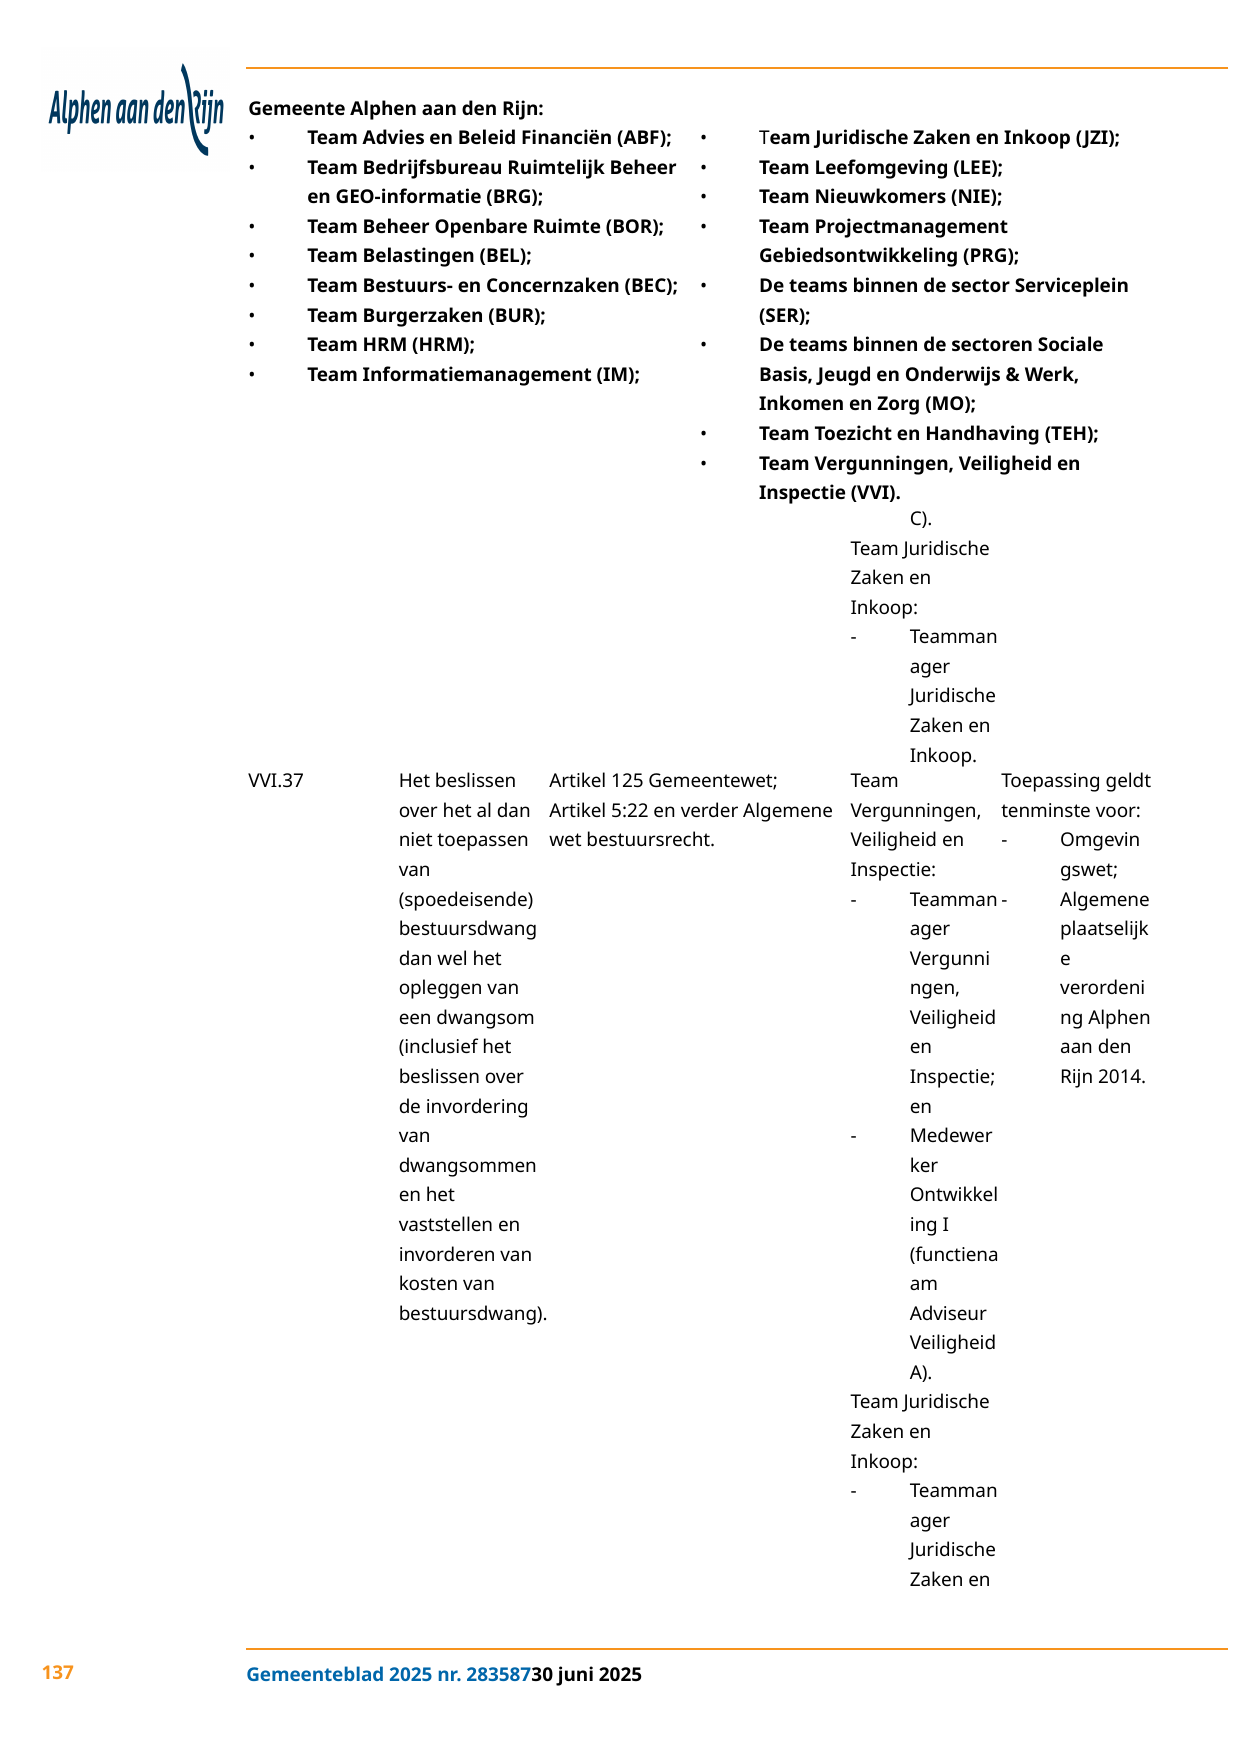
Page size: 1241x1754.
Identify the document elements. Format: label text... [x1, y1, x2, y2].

picture [41, 47, 231, 172]
table_cell C). Team Juridische Zaken en Inkoop: Teammanager Juridische Zaken en Inkoop. [850, 505, 1001, 767]
table_cell [549, 505, 850, 767]
table_cell Toepassing geldt tenminste voor: Omgevingswet; Algemene plaatselijke verordening Alphen aan den Rijn 2014. [1001, 768, 1152, 1592]
table_header Gemeente Alphen aan den Rijn: Team Advies en Beleid Financiën (ABF); Team Bedrijfsbureau Ruimtelijk Beheer en GEO-informatie (BRG); Team Beheer Openbare Ruimte (BOR); Team Belastingen (BEL); Team Bestuurs- en Concernzaken (BEC); Team Burgerzaken (BUR); Team HRM (HRM); Team Informatiemanagement (IM); [248, 95, 700, 505]
table_cell Team Vergunningen, Veiligheid en Inspectie: Teammanager Vergunningen, Veiligheid en Inspectie; en Medewerker Ontwikkeling I (functienaam Adviseur Veiligheid A). Team Juridische Zaken en Inkoop: Teammanager Juridische Zaken en [850, 768, 1001, 1592]
table_cell VVI.37 [248, 768, 398, 1592]
table_cell [1001, 505, 1152, 767]
table_cell Artikel 125 Gemeentewet; Artikel 5:22 en verder Algemene wet bestuursrecht. [549, 768, 850, 1592]
table_header Team Juridische Zaken en Inkoop (JZI); Team Leefomgeving (LEE); Team Nieuwkomers (NIE); Team Projectmanagement Gebiedsontwikkeling (PRG); De teams binnen de sector Serviceplein (SER); De teams binnen de sectoren Sociale Basis, Jeugd en Onderwijs & Werk, Inkomen en Zorg (MO); Team Toezicht en Handhaving (TEH); Team Vergunningen, Veiligheid en Inspectie (VVI). [700, 95, 1152, 505]
table_cell [399, 505, 549, 767]
table_cell Het beslissen over het al dan niet toepassen van (spoedeisende) bestuursdwang dan wel het opleggen van een dwangsom (inclusief het beslissen over de invordering van dwangsommen en het vaststellen en invorderen van kosten van bestuursdwang). [399, 768, 549, 1592]
table_cell [248, 505, 398, 767]
